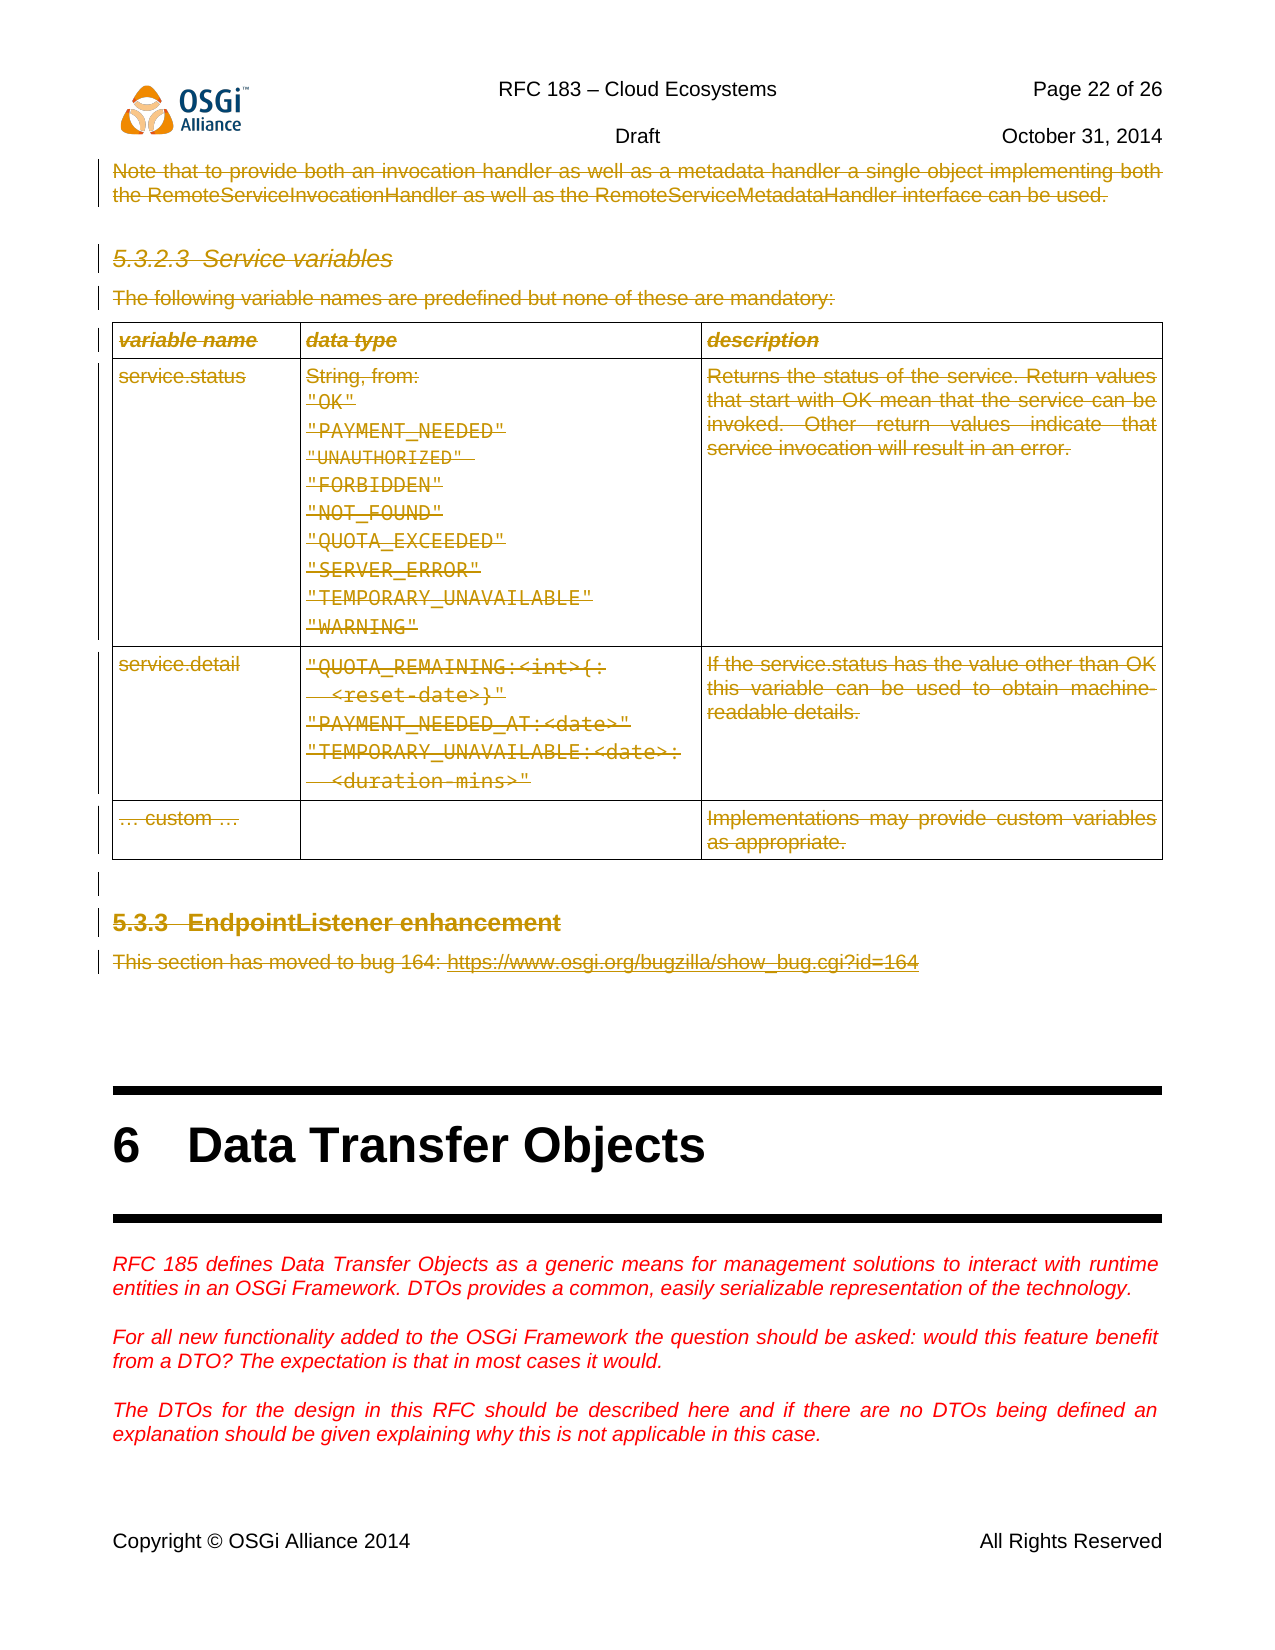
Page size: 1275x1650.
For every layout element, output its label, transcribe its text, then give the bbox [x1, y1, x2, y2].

text The DTOs for the design in this RFC should be described here and if there are no DTOs being defined an explanation should be given explaining why this is not applicable in this case. [112, 1398, 1162, 1446]
subtitle Data Transfer Objects [112, 1087, 1162, 1223]
picture [113, 78, 257, 142]
text RFC 185 defines Data Transfer Objects as a generic means for management solutions to interact with runtime entities in an OSGi Framework. DTOs provides a common, easily serializable representation of the technology. [112, 1252, 1162, 1300]
text For all new functionality added to the OSGi Framework the question should be asked: would this feature benefit from a DTO? The expectation is that in most cases it would. [112, 1325, 1162, 1373]
